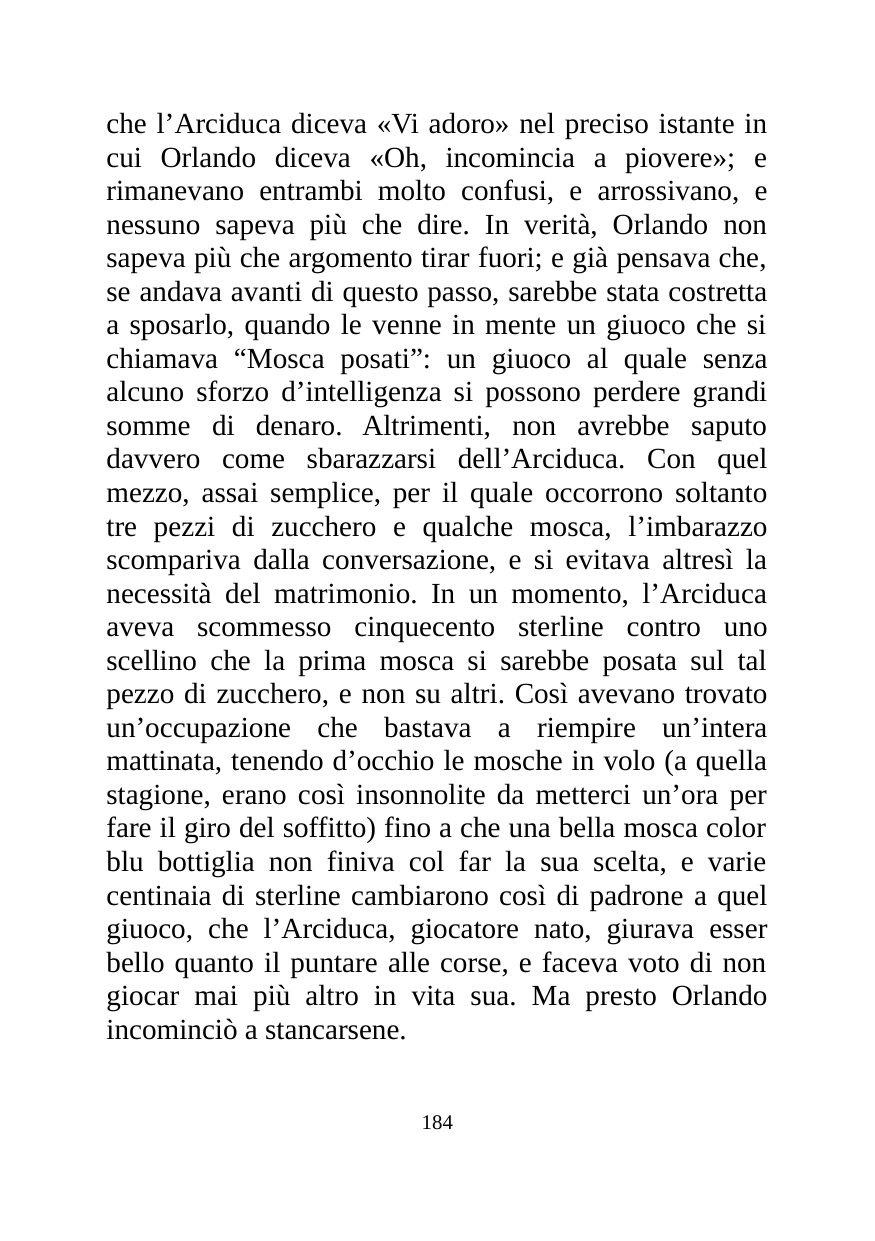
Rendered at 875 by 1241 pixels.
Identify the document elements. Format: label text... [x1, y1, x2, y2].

text che l’Arciduca diceva «Vi adoro» nel preciso istante in cui Orlando diceva «Oh, incomincia a piovere»; e rimanevano entrambi molto confusi, e arrossivano, e nessuno sapeva più che dire. In verità, Orlando non sapeva più che argomento tirar fuori; e già pensava che, se andava avanti di questo passo, sarebbe stata costretta a sposarlo, quando le venne in mente un giuoco che si chiamava “Mosca posati”: un giuoco al quale senza alcuno sforzo d’intelligenza si possono perdere grandi somme di denaro. Altrimenti, non avrebbe saputo davvero come sbarazzarsi dell’Arciduca. Con quel mezzo, assai semplice, per il quale occorrono soltanto tre pezzi di zucchero e qualche mosca, l’imbarazzo scompariva dalla conversazione, e si evitava altresì la necessità del matrimonio. In un momento, l’Arciduca aveva scommesso cinquecento sterline contro uno scellino che la prima mosca si sarebbe posata sul tal pezzo di zucchero, e non su altri. Così avevano trovato un’occupazione che bastava a riempire un’intera mattinata, tenendo d’occhio le mosche in volo (a quella stagione, erano così insonnolite da metterci un’ora per fare il giro del soffitto) fino a che una bella mosca color blu bottiglia non finiva col far la sua scelta, e varie centinaia di sterline cambiarono così di padrone a quel giuoco, che l’Arciduca, giocatore nato, giurava esser bello quanto il puntare alle corse, e faceva voto di non giocar mai più altro in vita sua. Ma presto Orlando incominciò a stancarsene. [106, 106, 768, 1045]
